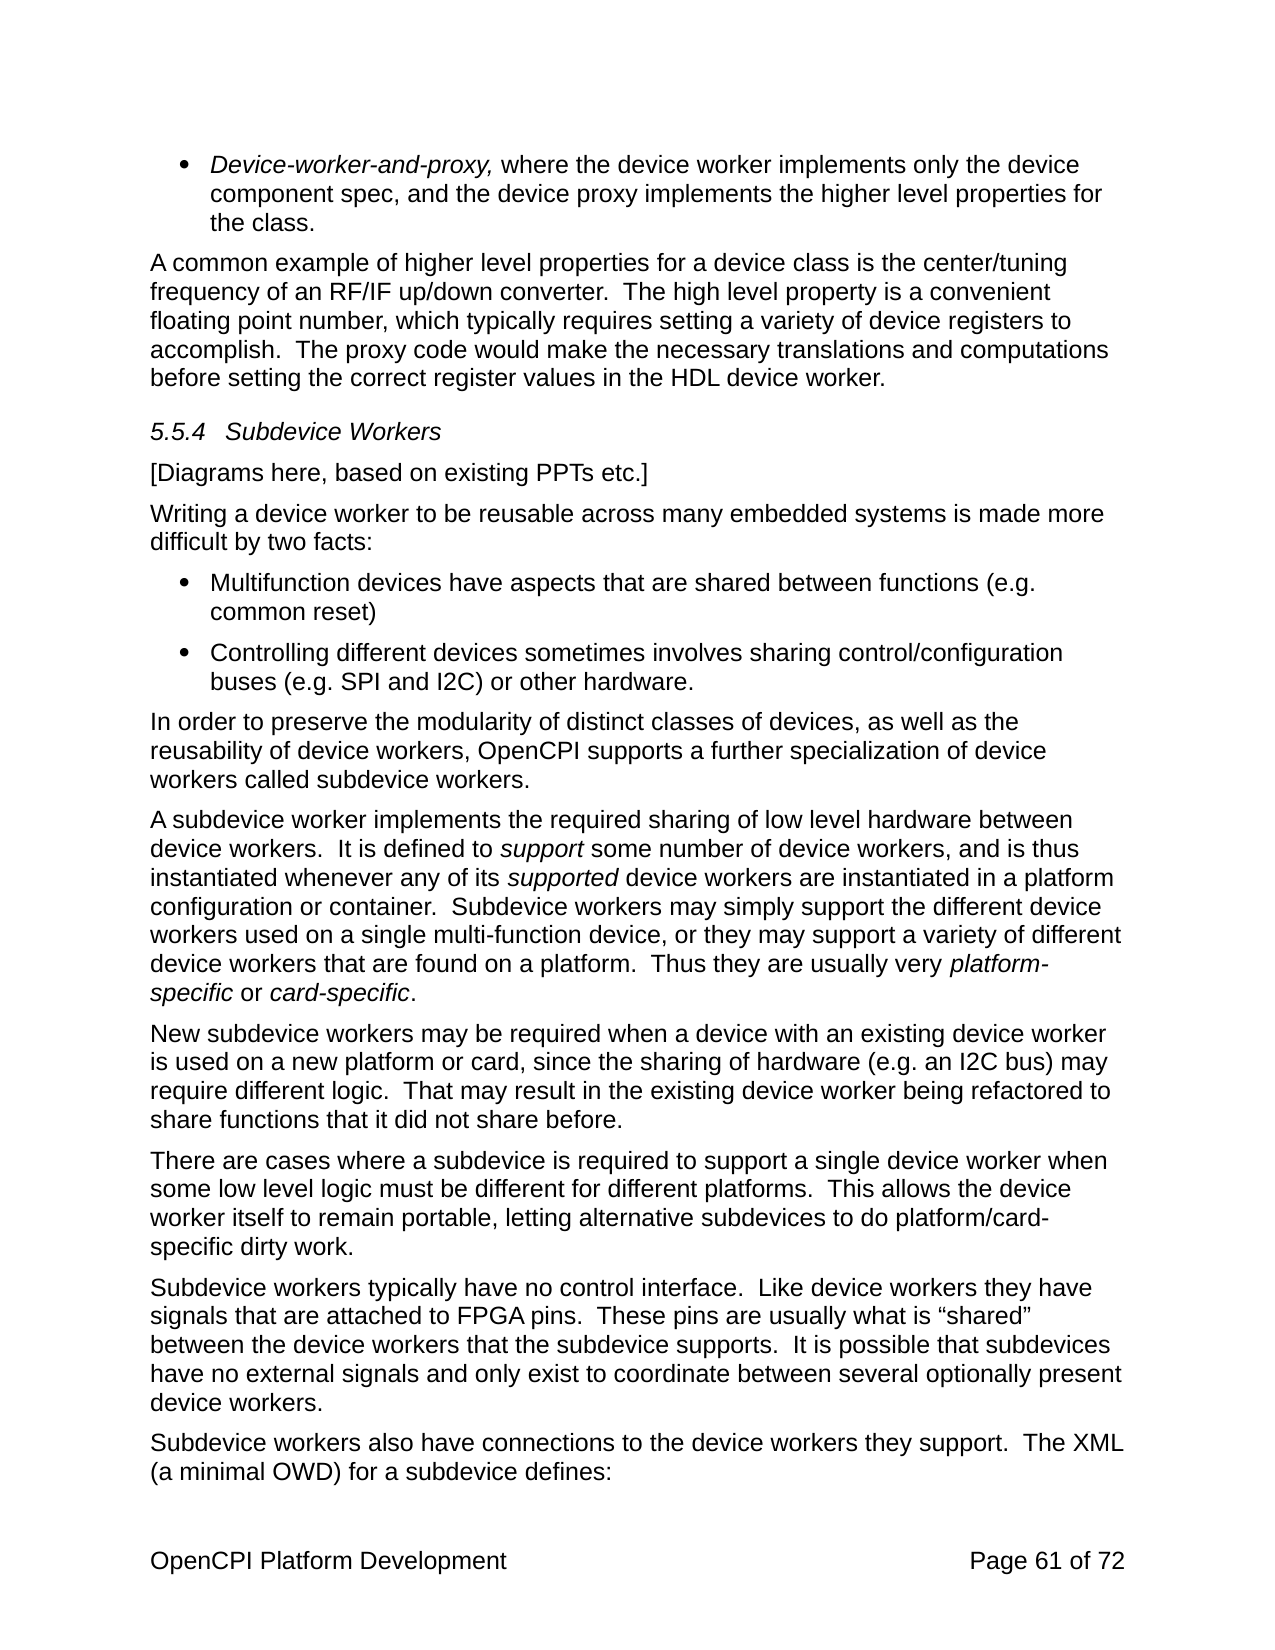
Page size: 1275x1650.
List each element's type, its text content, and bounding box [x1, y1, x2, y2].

text A common example of higher level properties for a device class is the center/tuning frequency of an RF/IF up/down converter. The high level property is a convenient floating point number, which typically requires setting a variety of device registers to accomplish. The proxy code would make the necessary translations and computations before setting the correct register values in the HDL device worker. [150, 248, 1125, 392]
text There are cases where a subdevice is required to support a single device worker when some low level logic must be different for different platforms. This allows the device worker itself to remain portable, letting alternative subdevices to do platform/card-specific dirty work. [150, 1146, 1125, 1261]
list Multifunction devices have aspects that are shared between functions (e.g. common reset) [180, 568, 1125, 626]
subtitle Subdevice Workers [150, 417, 1125, 446]
text New subdevice workers may be required when a device with an existing device worker is used on a new platform or card, since the sharing of hardware (e.g. an I2C bus) may require different logic. That may result in the existing device worker being refactored to share functions that it did not share before. [150, 1019, 1125, 1134]
text A subdevice worker implements the required sharing of low level hardware between device workers. It is defined to support some number of device workers, and is thus instantiated whenever any of its supported device workers are instantiated in a platform configuration or container. Subdevice workers may simply support the different device workers used on a single multi-function device, or they may support a variety of different device workers that are found on a platform. Thus they are usually very platform-specific or card-specific. [150, 805, 1125, 1007]
list Controlling different devices sometimes involves sharing control/configuration buses (e.g. SPI and I2C) or other hardware. [180, 638, 1125, 695]
text Writing a device worker to be reusable across many embedded systems is made more difficult by two facts: [150, 498, 1125, 556]
text [Diagrams here, based on existing PPTs etc.] [150, 458, 1125, 487]
list Device-worker-and-proxy, where the device worker implements only the device component spec, and the device proxy implements the higher level properties for the class. [180, 150, 1125, 236]
text Subdevice workers also have connections to the device workers they support. The XML (a minimal OWD) for a subdevice defines: [150, 1428, 1125, 1486]
text Subdevice workers typically have no control interface. Like device workers they have signals that are attached to FPGA pins. These pins are usually what is “shared” between the device workers that the subdevice supports. It is possible that subdevices have no external signals and only exist to coordinate between several optionally present device workers. [150, 1273, 1125, 1416]
text In order to preserve the modularity of distinct classes of devices, as well as the reusability of device workers, OpenCPI supports a further specialization of device workers called subdevice workers. [150, 707, 1125, 793]
